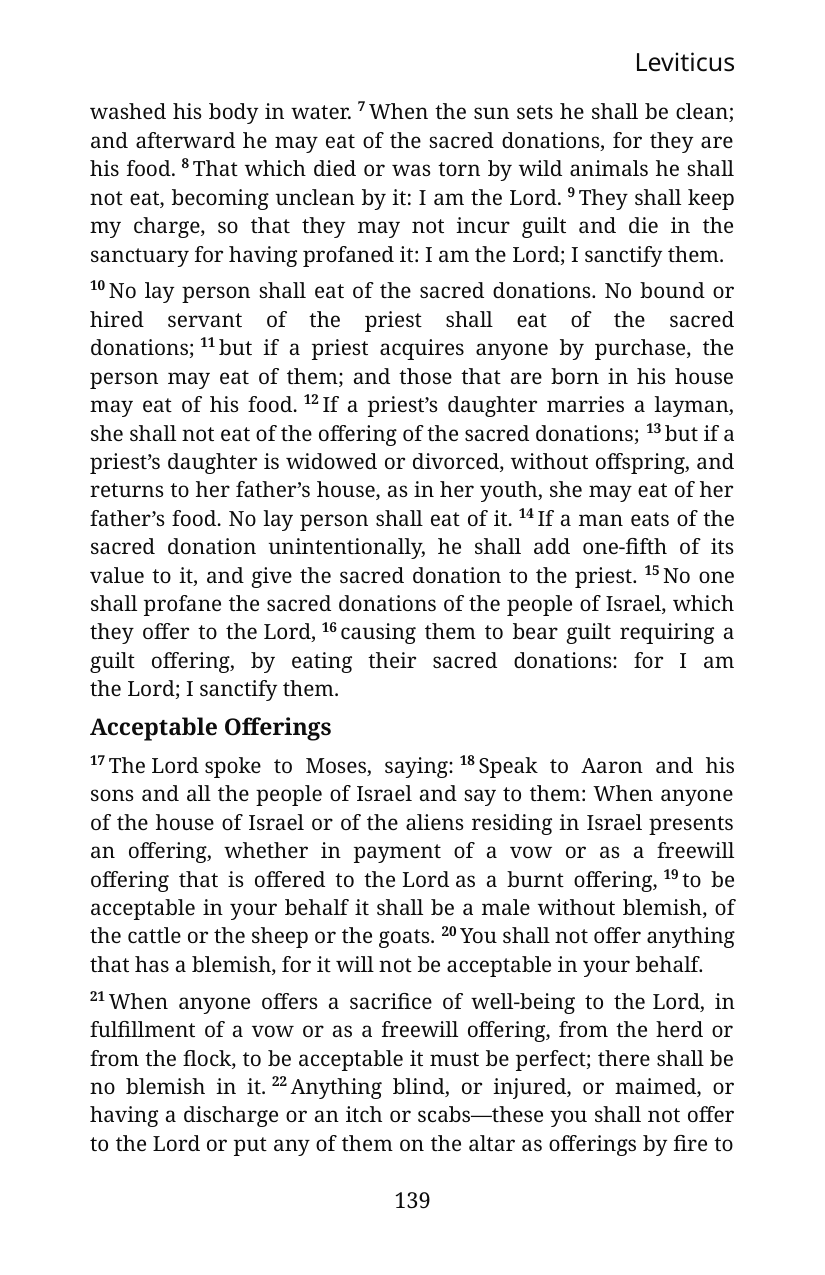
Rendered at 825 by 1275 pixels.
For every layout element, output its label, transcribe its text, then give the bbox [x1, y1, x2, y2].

text 10 No lay person shall eat of the sacred donations. No bound or hired servant of the priest shall eat of the sacred donations; 11 but if a priest acquires anyone by purchase, the person may eat of them; and those that are born in his house may eat of his food. 12 If a priest’s daughter marries a layman, she shall not eat of the offering of the sacred donations; 13 but if a priest’s daughter is widowed or divorced, without offspring, and returns to her father’s house, as in her youth, she may eat of her father’s food. No lay person shall eat of it. 14 If a man eats of the sacred donation unintentionally, he shall add one-fifth of its value to it, and give the sacred donation to the priest. 15 No one shall profane the sacred donations of the people of Israel, which they offer to the Lord, 16 causing them to bear guilt requiring a guilt offering, by eating their sacred donations: for I am the Lord; I sanctify them. [90, 276, 735, 703]
text 17 The Lord spoke to Moses, saying: 18 Speak to Aaron and his sons and all the people of Israel and say to them: When anyone of the house of Israel or of the aliens residing in Israel presents an offering, whether in payment of a vow or as a freewill offering that is offered to the Lord as a burnt offering, 19 to be acceptable in your behalf it shall be a male without blemish, of the cattle or the sheep or the goats. 20 You shall not offer anything that has a blemish, for it will not be acceptable in your behalf. [90, 751, 735, 978]
text washed his body in water. 7 When the sun sets he shall be clean; and afterward he may eat of the sacred donations, for they are his food. 8 That which died or was torn by wild animals he shall not eat, becoming unclean by it: I am the Lord. 9 They shall keep my charge, so that they may not incur guilt and die in the sanctuary for having profaned it: I am the Lord; I sanctify them. [90, 97, 735, 268]
text Acceptable Offerings [90, 711, 735, 743]
text 21 When anyone offers a sacrifice of well-being to the Lord, in fulfillment of a vow or as a freewill offering, from the herd or from the flock, to be acceptable it must be perfect; there shall be no blemish in it. 22 Anything blind, or injured, or maimed, or having a discharge or an itch or scabs—these you shall not offer to the Lord or put any of them on the altar as offerings by fire to [90, 987, 735, 1157]
